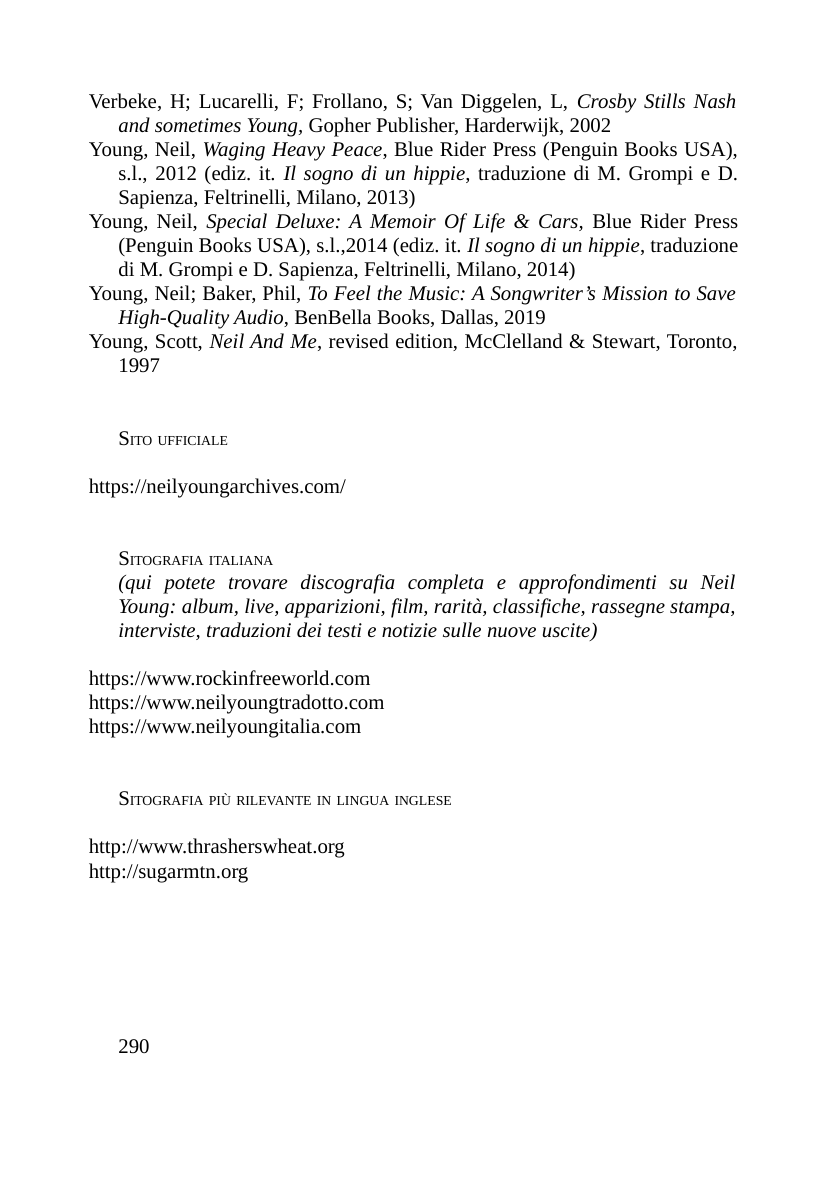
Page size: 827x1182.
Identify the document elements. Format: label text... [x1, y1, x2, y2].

list https://neilyoungarchives.com/ [88, 473, 738, 498]
text https://www.neilyoungitalia.com [88, 714, 738, 738]
text http://www.thrasherswheat.org [88, 834, 738, 858]
text Sito ufficiale [88, 425, 738, 449]
text Sitografia più rilevante in lingua inglese [88, 786, 738, 810]
text Sitografia italiana [88, 546, 738, 570]
text Young, Neil, Special Deluxe: A Memoir Of Life & Cars, Blue Rider Press (Penguin Books USA), s.l.,2014 (ediz. it. Il sogno di un hippie, traduzione di M. Grompi e D. Sapienza, Feltrinelli, Milano, 2014) [88, 209, 738, 281]
text http://sugarmtn.org [88, 858, 738, 883]
text Verbeke, H; Lucarelli, F; Frollano, S; Van Diggelen, L, Crosby Stills Nash and sometimes Young, Gopher Publisher, Harderwijk, 2002 [88, 88, 738, 137]
text https://www.rockinfreeworld.com [88, 666, 738, 690]
text Young, Neil; Baker, Phil, To Feel the Music: A Songwriter’s Mission to Save High-Quality Audio, BenBella Books, Dallas, 2019 [88, 281, 738, 329]
text Young, Neil, Waging Heavy Peace, Blue Rider Press (Penguin Books USA), s.l., 2012 (ediz. it. Il sogno di un hippie, traduzione di M. Grompi e D. Sapienza, Feltrinelli, Milano, 2013) [88, 137, 738, 209]
text https://www.neilyoungtradotto.com [88, 690, 738, 714]
text Young, Scott, Neil And Me, revised edition, McClelland & Stewart, Toronto, 1997 [88, 329, 738, 377]
text (qui potete trovare discografia completa e approfondimenti su Neil Young: album, live, apparizioni, film, rarità, classifiche, rassegne stampa, interviste, traduzioni dei testi e notizie sulle nuove uscite) [118, 570, 738, 642]
